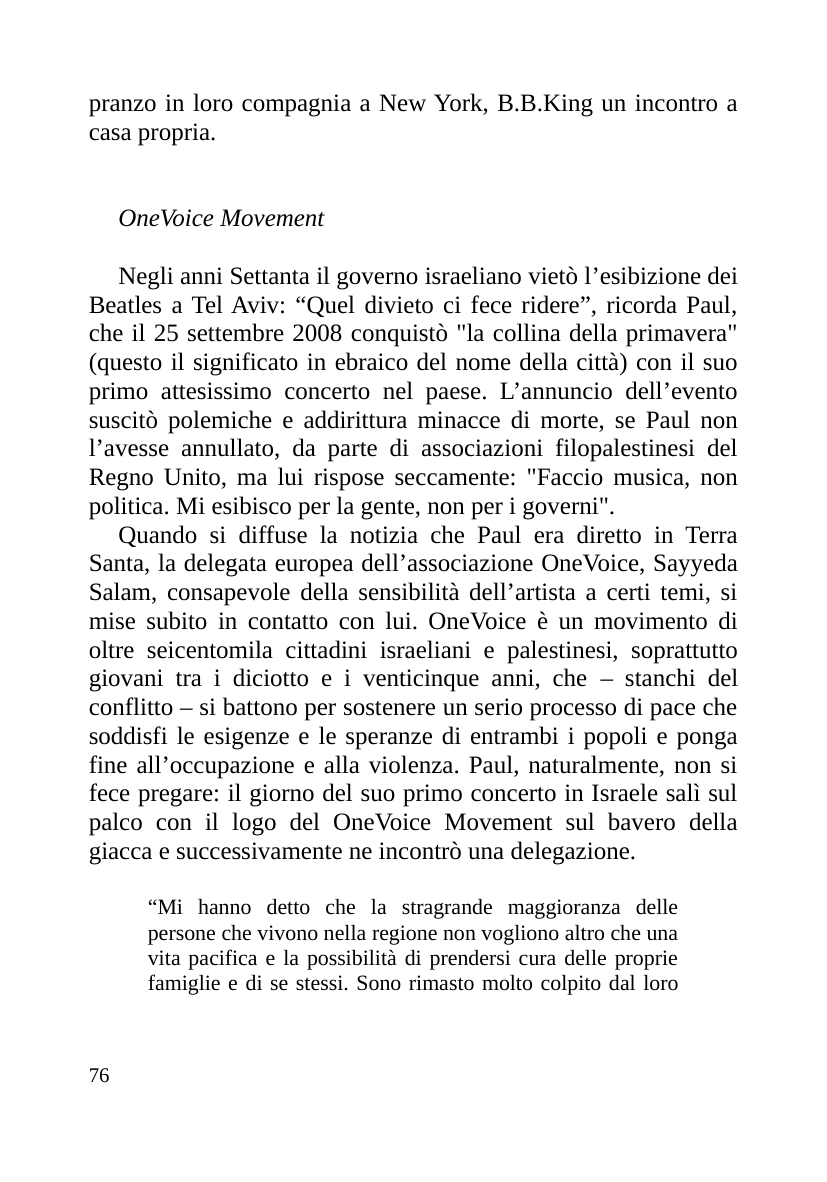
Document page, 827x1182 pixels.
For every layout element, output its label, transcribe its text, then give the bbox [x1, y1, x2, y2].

text “Mi hanno detto che la stragrande maggioranza delle persone che vivono nella regione non vogliono altro che una vita pacifica e la possibilità di prendersi cura delle proprie famiglie e di se stessi. Sono rimasto molto colpito dal loro [148, 894, 679, 995]
text Negli anni Settanta il governo israeliano vietò l’esibizione dei Beatles a Tel Aviv: “Quel divieto ci fece ridere”, ricorda Paul, che il 25 settembre 2008 conquistò "la collina della primavera" (questo il significato in ebraico del nome della città) con il suo primo attesissimo concerto nel paese. L’annuncio dell’evento suscitò polemiche e addirittura minacce di morte, se Paul non l’avesse annullato, da parte di associazioni filopalestinesi del Regno Unito, ma lui rispose seccamente: "Faccio musica, non politica. Mi esibisco per la gente, non per i governi". [88, 261, 738, 520]
text pranzo in loro compagnia a New York, B.B.King un incontro a casa propria. [88, 88, 738, 146]
text OneVoice Movement [88, 203, 738, 232]
text Quando si diffuse la notizia che Paul era diretto in Terra Santa, la delegata europea dell’associazione OneVoice, Sayyeda Salam, consapevole della sensibilità dell’artista a certi temi, si mise subito in contatto con lui. OneVoice è un movimento di oltre seicentomila cittadini israeliani e palestinesi, soprattutto giovani tra i diciotto e i venticinque anni, che – stanchi del conflitto – si battono per sostenere un serio processo di pace che soddisfi le esigenze e le speranze di entrambi i popoli e ponga fine all’occupazione e alla violenza. Paul, naturalmente, non si fece pregare: il giorno del suo primo concerto in Israele salì sul palco con il logo del OneVoice Movement sul bavero della giacca e successivamente ne incontrò una delegazione. [88, 520, 738, 865]
